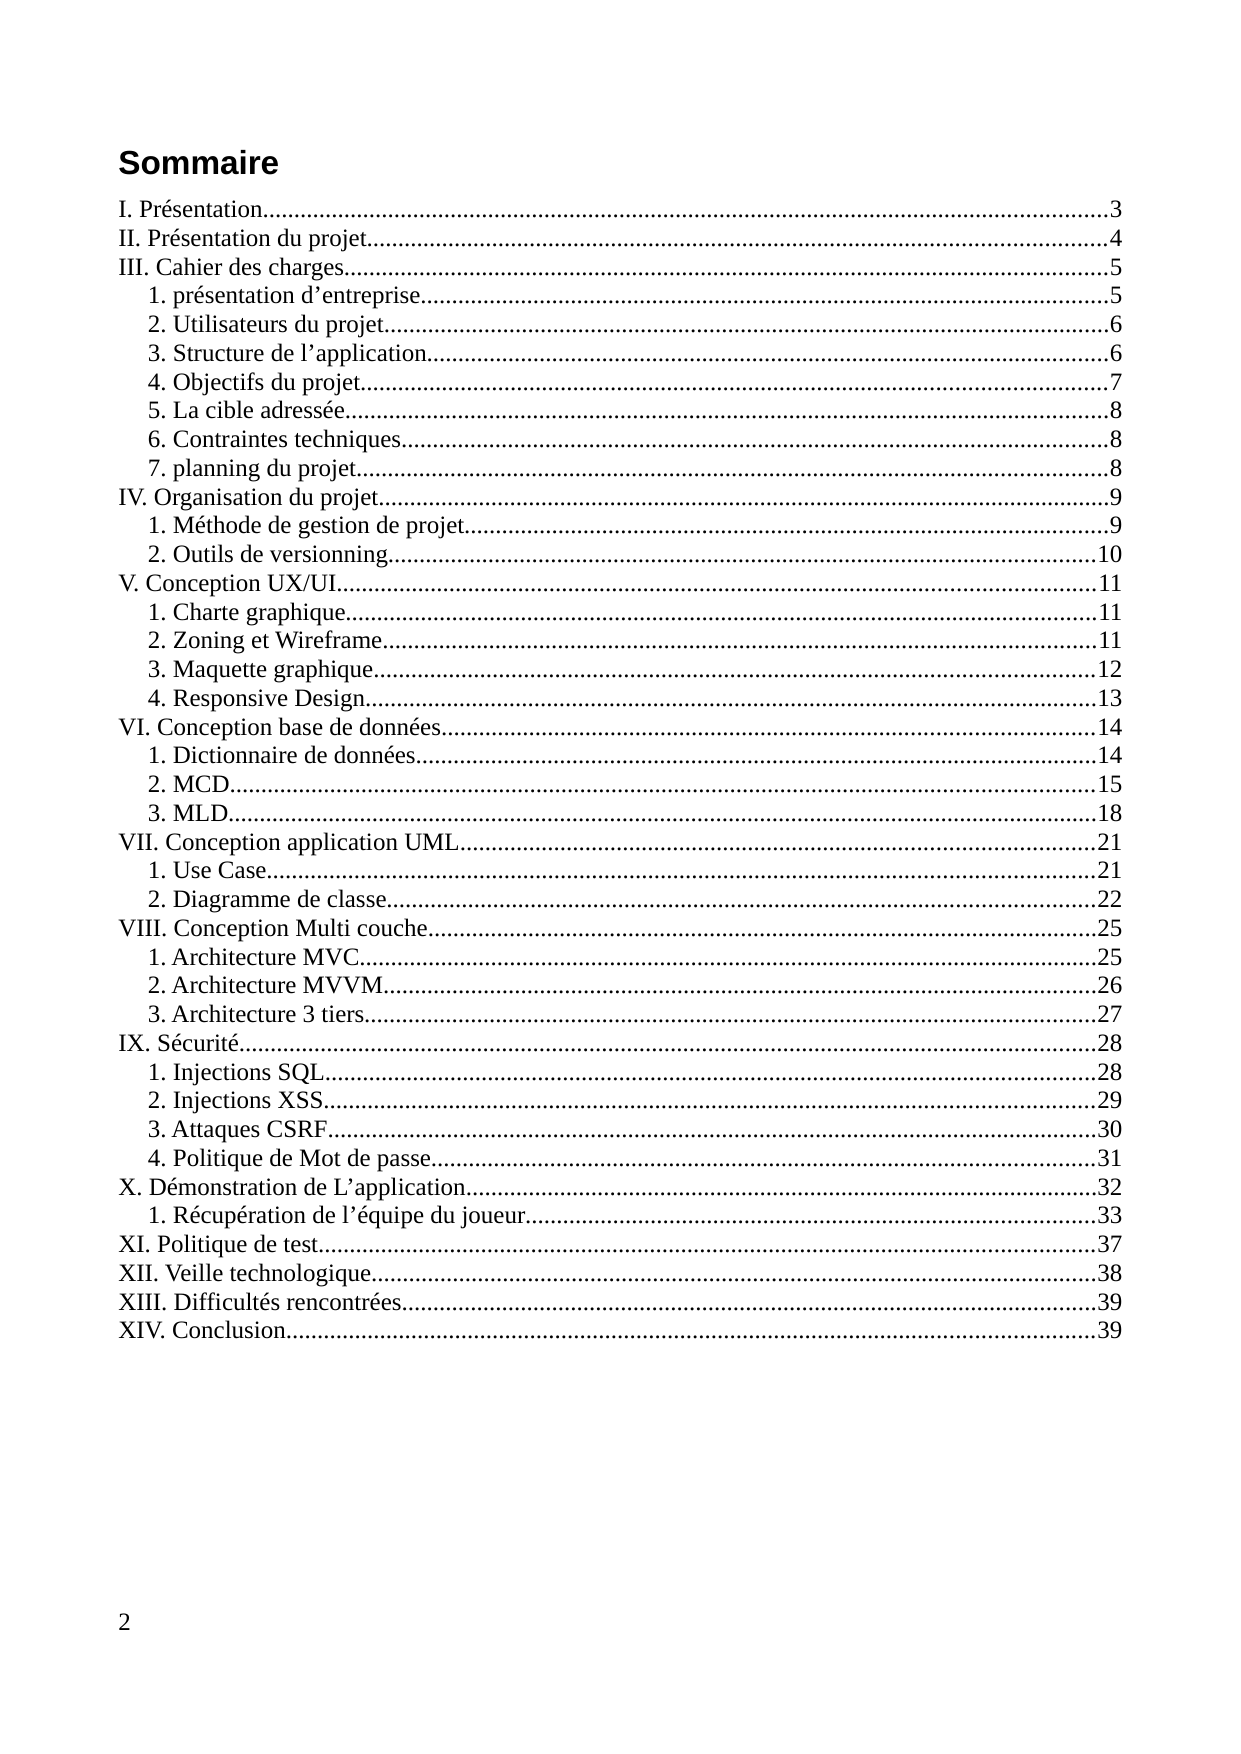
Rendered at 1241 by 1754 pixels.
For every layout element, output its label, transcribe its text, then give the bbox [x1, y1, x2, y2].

subtitle 1. Use Case 21 [148, 855, 1122, 884]
subtitle XIV. Conclusion 39 [118, 1315, 1122, 1344]
subtitle 3. Structure de l’application 6 [148, 338, 1122, 367]
subtitle 1. présentation d’entreprise 5 [148, 280, 1122, 309]
subtitle 3. Maquette graphique 12 [148, 654, 1122, 683]
subtitle I. Présentation 3 [118, 194, 1122, 223]
subtitle 2. Diagramme de classe 22 [148, 884, 1122, 913]
subtitle 4. Politique de Mot de passe 31 [148, 1143, 1122, 1172]
subtitle 1. Méthode de gestion de projet 9 [148, 510, 1122, 539]
subtitle 3. Architecture 3 tiers 27 [148, 999, 1122, 1028]
subtitle 2. Utilisateurs du projet 6 [148, 309, 1122, 338]
subtitle 2. MCD 15 [148, 769, 1122, 798]
subtitle Sommaire [118, 143, 1122, 182]
subtitle 6. Contraintes techniques 8 [148, 424, 1122, 453]
subtitle 3. MLD 18 [148, 798, 1122, 827]
subtitle 2. Zoning et Wireframe 11 [148, 625, 1122, 654]
subtitle VI. Conception base de données 14 [118, 712, 1122, 740]
subtitle 1. Charte graphique 11 [148, 597, 1122, 625]
subtitle V. Conception UX/UI 11 [118, 568, 1122, 597]
subtitle II. Présentation du projet 4 [118, 223, 1122, 252]
subtitle 2. Injections XSS 29 [148, 1085, 1122, 1114]
subtitle 1. Architecture MVC 25 [148, 942, 1122, 970]
subtitle 3. Attaques CSRF 30 [148, 1114, 1122, 1143]
subtitle XIII. Difficultés rencontrées 39 [118, 1287, 1122, 1315]
subtitle 7. planning du projet 8 [148, 453, 1122, 482]
subtitle VII. Conception application UML 21 [118, 827, 1122, 855]
subtitle 1. Dictionnaire de données 14 [148, 740, 1122, 769]
subtitle IX. Sécurité 28 [118, 1028, 1122, 1057]
subtitle 4. Responsive Design 13 [148, 683, 1122, 712]
subtitle XII. Veille technologique 38 [118, 1258, 1122, 1287]
subtitle XI. Politique de test 37 [118, 1229, 1122, 1258]
subtitle 2. Outils de versionning 10 [148, 539, 1122, 568]
subtitle 4. Objectifs du projet 7 [148, 367, 1122, 395]
subtitle X. Démonstration de L’application 32 [118, 1172, 1122, 1200]
subtitle 5. La cible adressée 8 [148, 395, 1122, 424]
subtitle III. Cahier des charges 5 [118, 252, 1122, 280]
subtitle 1. Injections SQL 28 [148, 1057, 1122, 1085]
subtitle 1. Récupération de l’équipe du joueur 33 [148, 1200, 1122, 1229]
subtitle 2. Architecture MVVM 26 [148, 970, 1122, 999]
subtitle IV. Organisation du projet 9 [118, 482, 1122, 510]
subtitle VIII. Conception Multi couche 25 [118, 913, 1122, 942]
